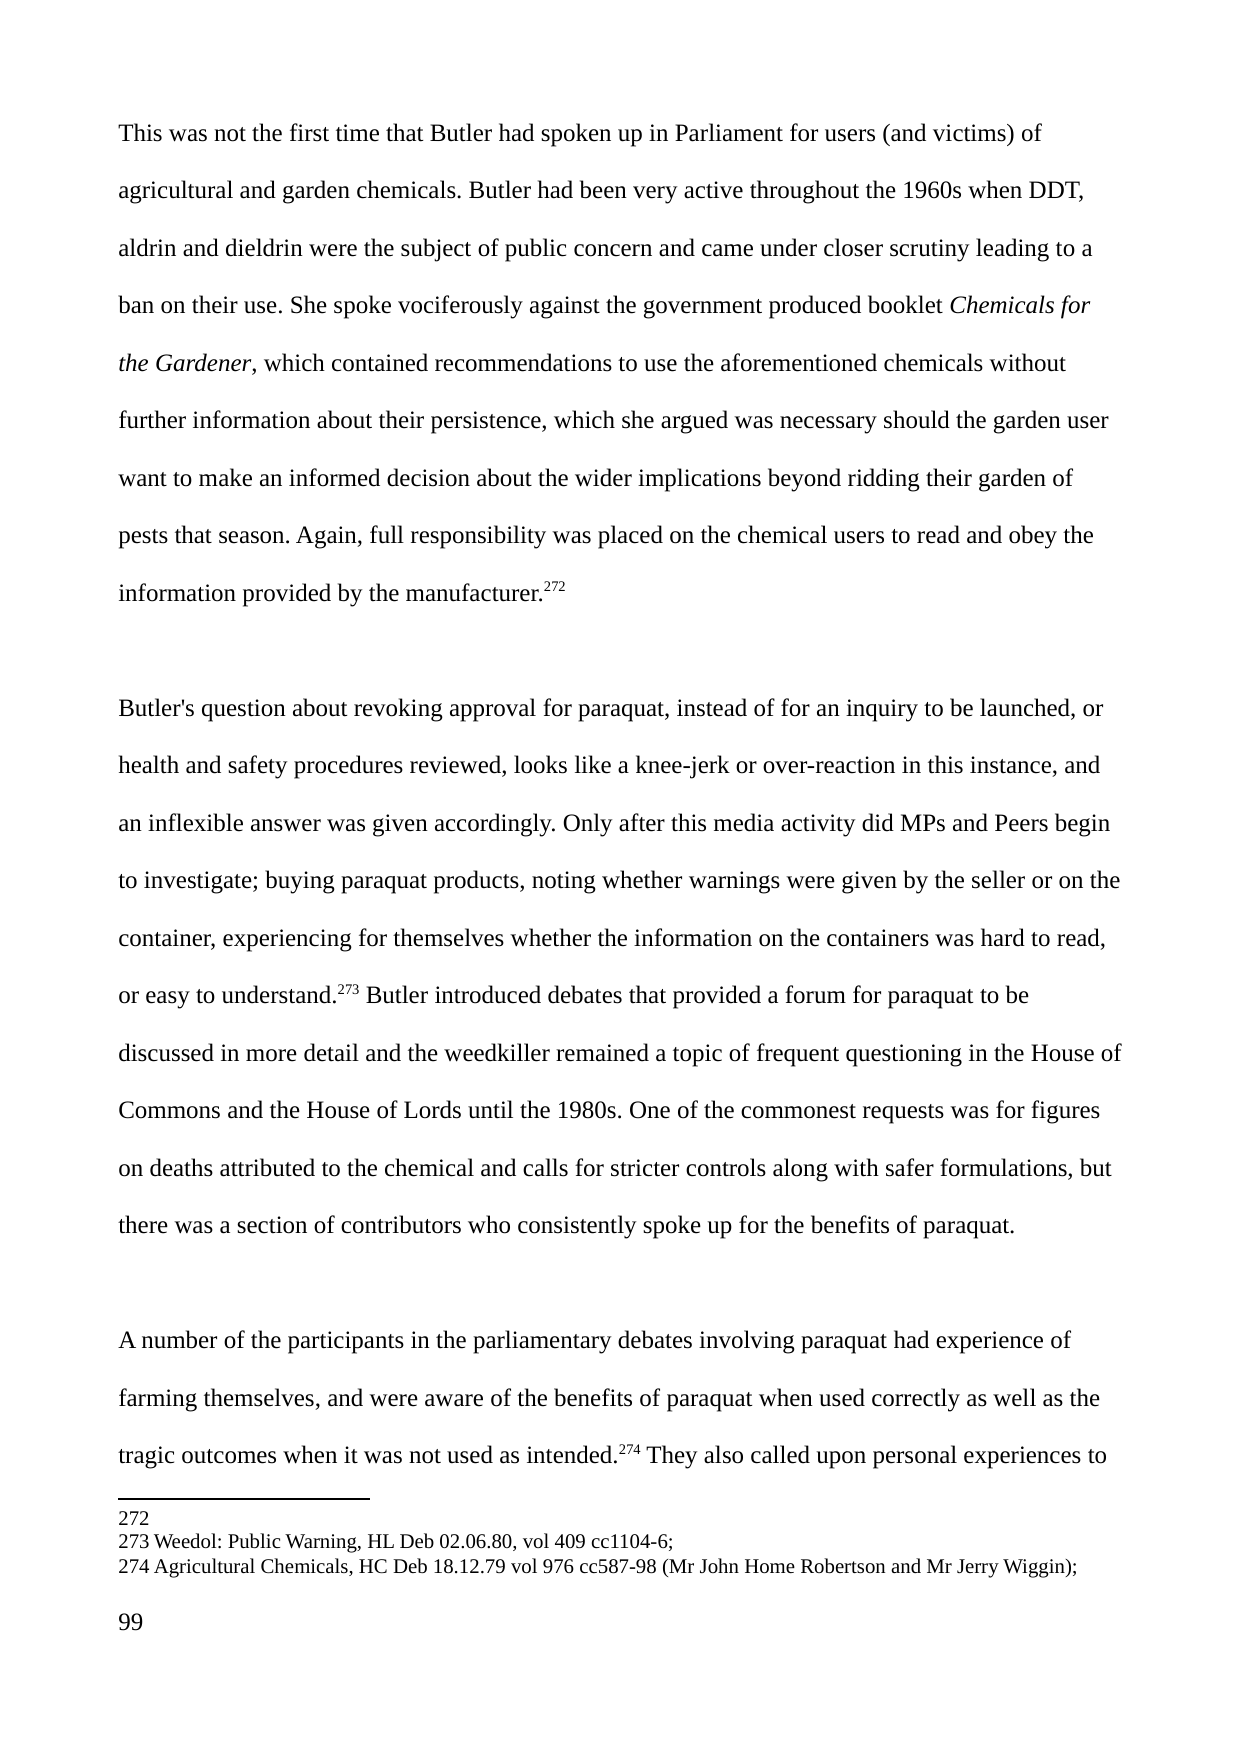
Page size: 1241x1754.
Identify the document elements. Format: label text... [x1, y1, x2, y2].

text This was not the first time that Butler had spoken up in Parliament for users (and victims) of agricultural and garden chemicals. Butler had been very active throughout the 1960s when DDT, aldrin and dieldrin were the subject of public concern and came under closer scrutiny leading to a ban on their use. She spoke vociferously against the government produced booklet Chemicals for the Gardener, which contained recommendations to use the aforementioned chemicals without further information about their persistence, which she argued was necessary should the garden user want to make an informed decision about the wider implications beyond ridding their garden of pests that season. Again, full responsibility was placed on the chemical users to read and obey the information provided by the manufacturer. [118, 118, 1122, 607]
text Butler's question about revoking approval for paraquat, instead of for an inquiry to be launched, or health and safety procedures reviewed, looks like a knee-jerk or over-reaction in this instance, and an inflexible answer was given accordingly. Only after this media activity did MPs and Peers begin to investigate; buying paraquat products, noting whether warnings were given by the seller or on the container, experiencing for themselves whether the information on the containers was hard to read, or easy to understand. Butler introduced debates that provided a forum for paraquat to be discussed in more detail and the weedkiller remained a topic of frequent questioning in the House of Commons and the House of Lords until the 1980s. One of the commonest requests was for figures on deaths attributed to the chemical and calls for stricter controls along with safer formulations, but there was a section of contributors who consistently spoke up for the benefits of paraquat. [118, 693, 1122, 1239]
text Agricultural Chemicals, HC Deb 18.12.79 vol 976 cc587-98 (Mr John Home Robertson and Mr Jerry Wiggin); [118, 1553, 1122, 1578]
text Weedol: Public Warning, HL Deb 02.06.80, vol 409 cc1104-6; [118, 1529, 1122, 1553]
text A number of the participants in the parliamentary debates involving paraquat had experience of farming themselves, and were aware of the benefits of paraquat when used correctly as well as the tragic outcomes when it was not used as intended. They also called upon personal experiences to [118, 1326, 1122, 1469]
